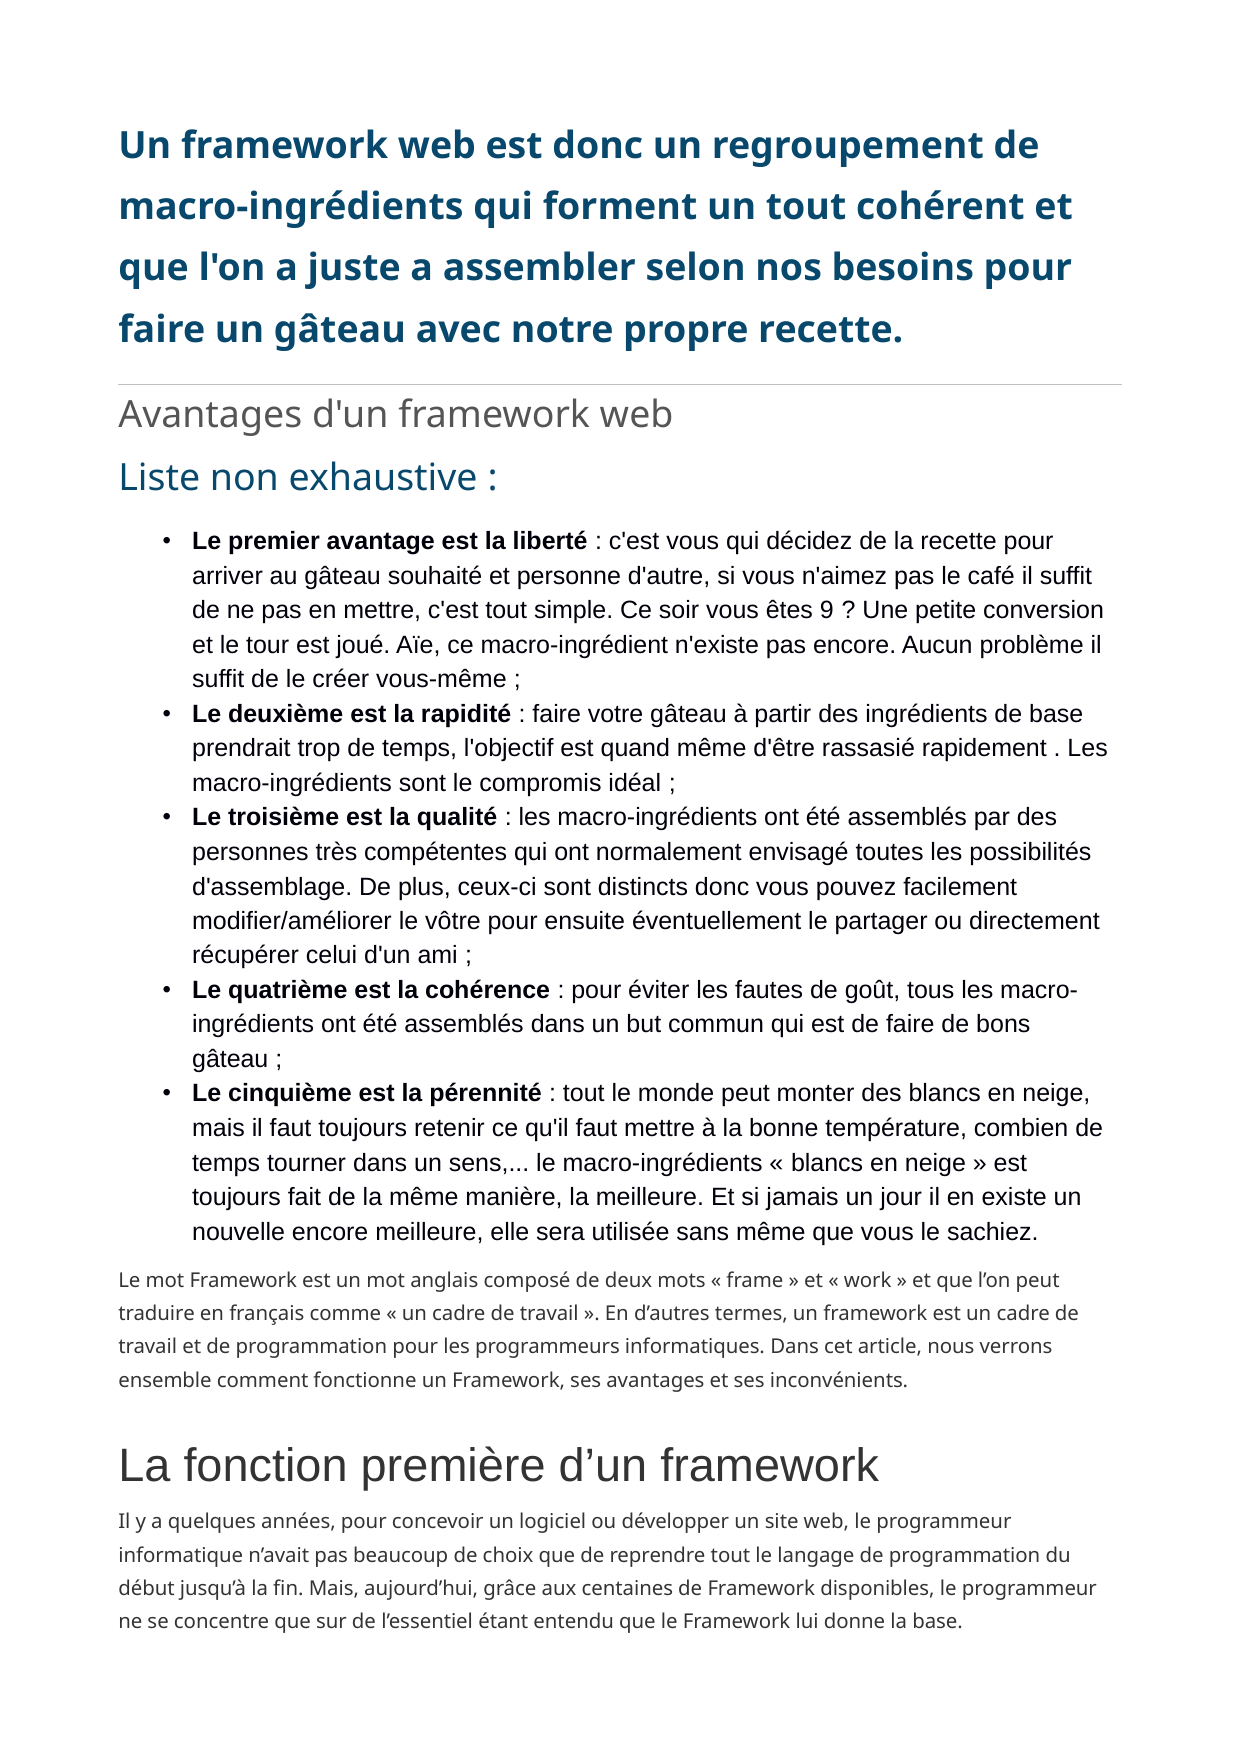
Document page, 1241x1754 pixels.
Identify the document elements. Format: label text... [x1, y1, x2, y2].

text Liste non exhaustive : [118, 451, 1122, 502]
list Le troisième est la qualité : les macro-ingrédients ont été assemblés par des personnes très compétentes qui ont normalement envisagé toutes les possibilités d'assemblage. De plus, ceux-ci sont distincts donc vous pouvez facilement modifier/améliorer le vôtre pour ensuite éventuellement le partager ou directement récupérer celui d'un ami ; [162, 802, 1122, 969]
list Le quatrième est la cohérence : pour éviter les fautes de goût, tous les macro-ingrédients ont été assemblés dans un but commun qui est de faire de bons gâteau ; [162, 975, 1122, 1073]
text Il y a quelques années, pour concevoir un logiciel ou développer un site web, le programmeur informatique n’avait pas beaucoup de choix que de reprendre tout le langage de programmation du début jusqu’à la fin. Mais, aujourd’hui, grâce aux centaines de Framework disponibles, le programmeur ne se concentre que sur de l’essentiel étant entendu que le Framework lui donne la base. [118, 1507, 1122, 1634]
subtitle La fonction première d’un framework [118, 1437, 1122, 1491]
list Le cinquième est la pérennité : tout le monde peut monter des blancs en neige, mais il faut toujours retenir ce qu'il faut mettre à la bonne température, combien de temps tourner dans un sens,... le macro-ingrédients « blancs en neige » est toujours fait de la même manière, la meilleure. Et si jamais un jour il en existe un nouvelle encore meilleure, elle sera utilisée sans même que vous le sachiez. [162, 1078, 1122, 1245]
text Un framework web est donc un regroupement de macro-ingrédients qui forment un tout cohérent et que l'on a juste a assembler selon nos besoins pour faire un gâteau avec notre propre recette. [118, 118, 1122, 353]
list Le deuxième est la rapidité : faire votre gâteau à partir des ingrédients de base prendrait trop de temps, l'objectif est quand même d'être rassasié rapidement . Les macro-ingrédients sont le compromis idéal ; [162, 699, 1122, 797]
subtitle Avantages d'un framework web [118, 385, 1122, 438]
list Le premier avantage est la liberté : c'est vous qui décidez de la recette pour arriver au gâteau souhaité et personne d'autre, si vous n'aimez pas le café il suffit de ne pas en mettre, c'est tout simple. Ce soir vous êtes 9 ? Une petite conversion et le tour est joué. Aïe, ce macro-ingrédient n'existe pas encore. Aucun problème il suffit de le créer vous-même ; [162, 526, 1122, 693]
text Le mot Framework est un mot anglais composé de deux mots « frame » et « work » et que l’on peut traduire en français comme « un cadre de travail ». En d’autres termes, un framework est un cadre de travail et de programmation pour les programmeurs informatiques. Dans cet article, nous verrons ensemble comment fonctionne un Framework, ses avantages et ses inconvénients. [118, 1266, 1122, 1393]
